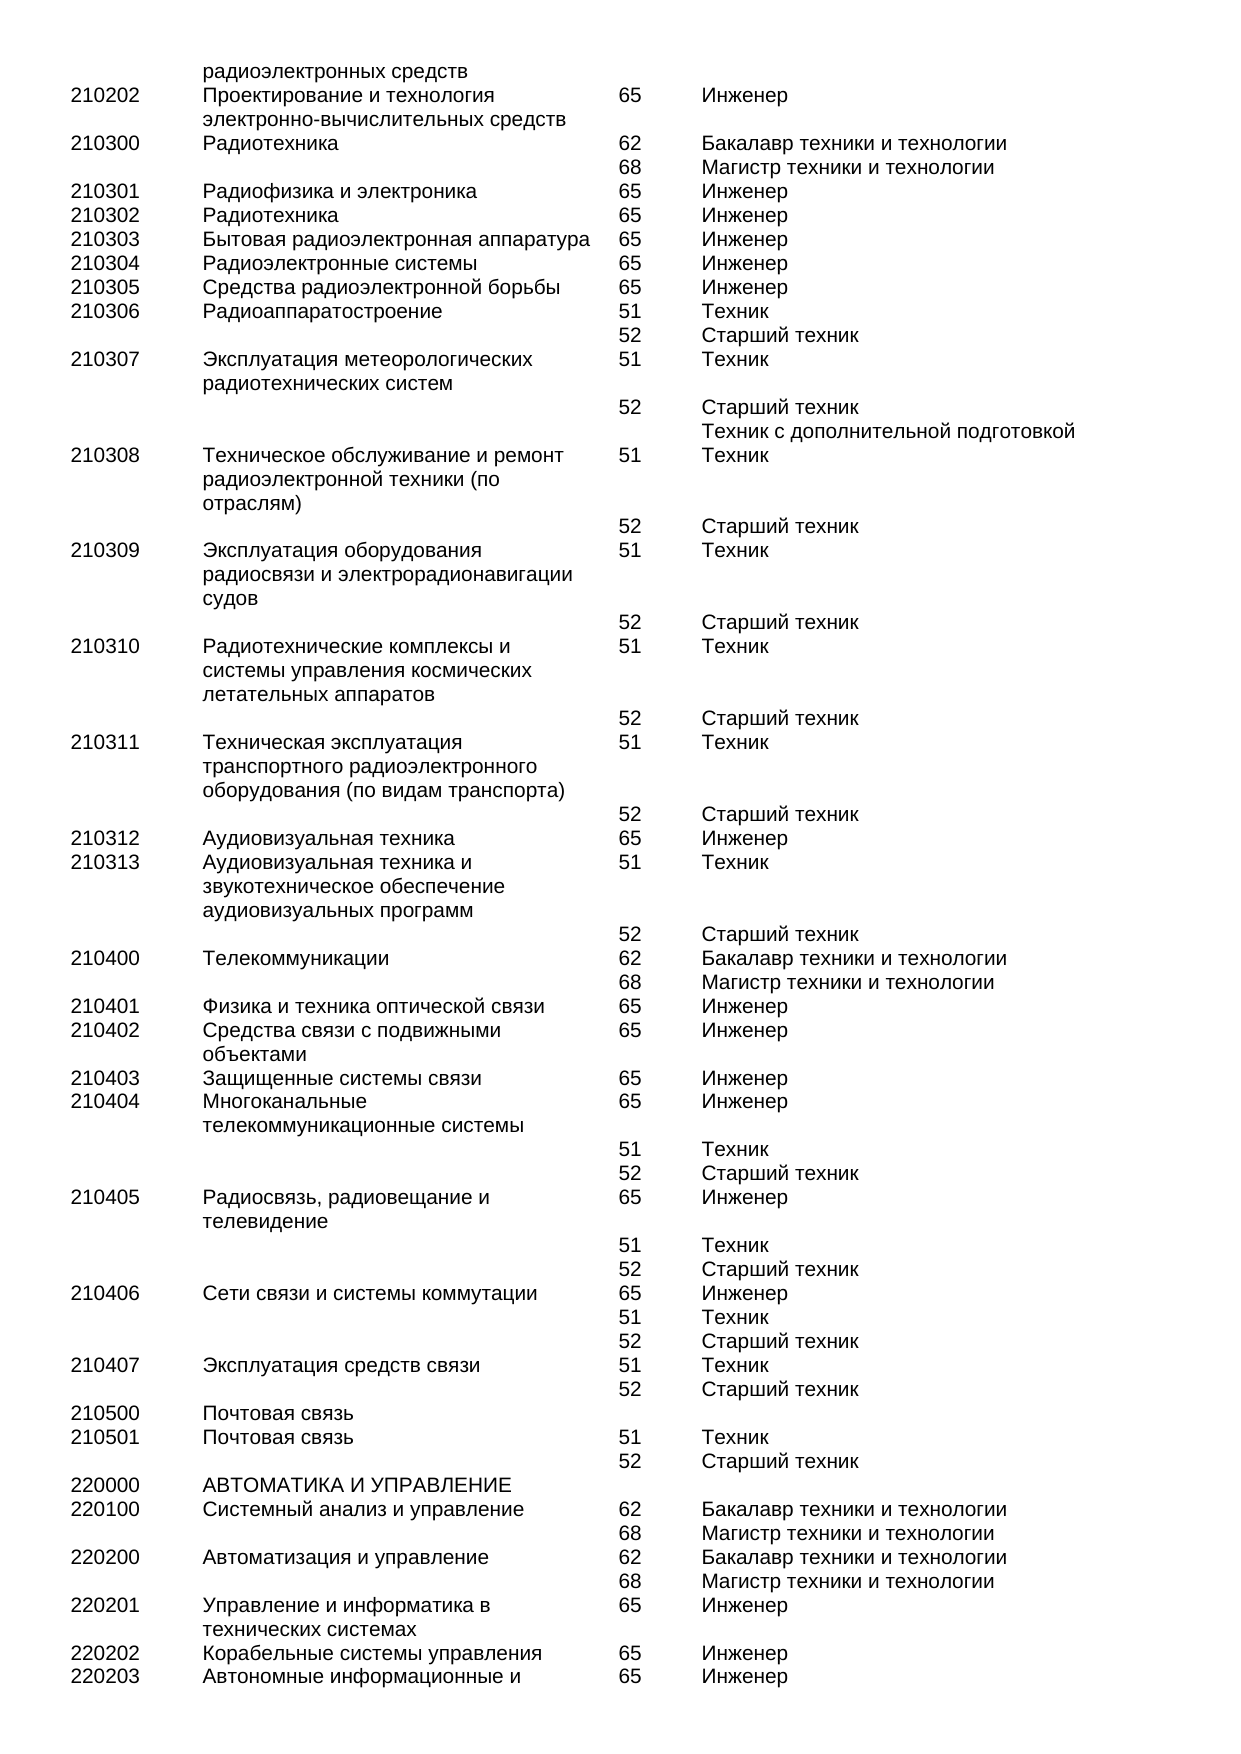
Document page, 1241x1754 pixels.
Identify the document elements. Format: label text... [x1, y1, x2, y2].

table_cell [59, 155, 191, 179]
table_cell 65 [607, 994, 690, 1017]
table_cell 51 [607, 1353, 690, 1377]
table_cell Техническая эксплуатация транспортного радиоэлектронного оборудования (по видам транспорта) [191, 730, 607, 802]
table_cell [690, 59, 1181, 83]
table_cell [191, 1137, 607, 1161]
table_cell 65 [607, 251, 690, 275]
table_cell Инженер [690, 251, 1181, 275]
table_cell 62 [607, 1545, 690, 1568]
table_cell 68 [607, 970, 690, 993]
table_cell Техник [690, 443, 1181, 514]
table_cell Инженер [690, 1185, 1181, 1233]
table_cell Автономные информационные и [191, 1664, 607, 1688]
table_cell [59, 1233, 191, 1257]
table_cell [59, 1329, 191, 1353]
table_cell Радиоэлектронные системы [191, 251, 607, 275]
table_cell [59, 1449, 191, 1473]
table_cell 52 [607, 922, 690, 946]
table_cell Проектирование и технология электронно-вычислительных средств [191, 83, 607, 131]
table_cell Магистр техники и технологии [690, 970, 1181, 993]
table_cell Эксплуатация средств связи [191, 1353, 607, 1377]
table_cell 52 [607, 395, 690, 418]
table_cell [59, 1521, 191, 1544]
table_cell 210312 [59, 826, 191, 850]
table_cell 65 [607, 1593, 690, 1640]
table_cell 210301 [59, 179, 191, 203]
table_cell 210307 [59, 347, 191, 394]
table_cell 220203 [59, 1664, 191, 1688]
table_cell 210302 [59, 203, 191, 227]
table_cell 220100 [59, 1497, 191, 1521]
table_cell Техник [690, 538, 1181, 610]
table_cell 210308 [59, 443, 191, 514]
table_cell Радиотехнические комплексы и системы управления космических летательных аппаратов [191, 634, 607, 706]
table_cell Управление и информатика в технических системах [191, 1593, 607, 1640]
table_cell 220202 [59, 1640, 191, 1664]
table_cell [191, 1521, 607, 1544]
table_cell 65 [607, 1640, 690, 1664]
table_cell Старший техник [690, 323, 1181, 347]
table_cell Телекоммуникации [191, 946, 607, 969]
table_cell Старший техник [690, 1329, 1181, 1353]
table_cell Инженер [690, 1664, 1181, 1688]
table_cell [191, 1329, 607, 1353]
table_cell 51 [607, 443, 690, 514]
table_cell 65 [607, 826, 690, 850]
table_cell [59, 610, 191, 634]
table_cell 51 [607, 347, 690, 394]
table_cell [607, 1401, 690, 1425]
table_cell 220201 [59, 1593, 191, 1640]
table_cell 210310 [59, 634, 191, 706]
table_cell 65 [607, 227, 690, 251]
table_cell 210407 [59, 1353, 191, 1377]
table_cell Радиотехника [191, 131, 607, 155]
table_cell 51 [607, 850, 690, 922]
table_cell Инженер [690, 179, 1181, 203]
table_cell Радиосвязь, радиовещание и телевидение [191, 1185, 607, 1233]
table_cell 51 [607, 1233, 690, 1257]
table_cell [191, 1377, 607, 1401]
table_cell Техник [690, 634, 1181, 706]
table_cell 65 [607, 203, 690, 227]
table_cell Аудиовизуальная техника [191, 826, 607, 850]
table_cell 210304 [59, 251, 191, 275]
table_cell 51 [607, 538, 690, 610]
table_cell 62 [607, 131, 690, 155]
table_cell Радиофизика и электроника [191, 179, 607, 203]
table_cell 68 [607, 1521, 690, 1544]
table_cell Старший техник [690, 1161, 1181, 1185]
table_cell Эксплуатация метеорологических радиотехнических систем [191, 347, 607, 394]
table_cell 52 [607, 610, 690, 634]
table_cell радиоэлектронных средств [191, 59, 607, 83]
table_cell 52 [607, 1161, 690, 1185]
table_cell 51 [607, 730, 690, 802]
table_cell Магистр техники и технологии [690, 1521, 1181, 1544]
table_cell Техник [690, 730, 1181, 802]
table_cell АВТОМАТИКА И УПРАВЛЕНИЕ [191, 1473, 607, 1497]
table_cell Техник [690, 850, 1181, 922]
table_cell [191, 922, 607, 946]
table_cell [191, 802, 607, 826]
table_cell Эксплуатация оборудования радиосвязи и электрорадионавигации судов [191, 538, 607, 610]
table_cell [191, 514, 607, 538]
table_cell 51 [607, 299, 690, 323]
table_cell Системный анализ и управление [191, 1497, 607, 1521]
table_cell [59, 1161, 191, 1185]
table_cell [59, 323, 191, 347]
table_cell 65 [607, 1089, 690, 1137]
table_cell 65 [607, 179, 690, 203]
table_cell Инженер [690, 203, 1181, 227]
table_cell 65 [607, 1065, 690, 1089]
table_cell Бакалавр техники и технологии [690, 131, 1181, 155]
table_cell [191, 1449, 607, 1473]
table_cell Старший техник [690, 1257, 1181, 1281]
table_cell Инженер [690, 1018, 1181, 1065]
table_cell 210401 [59, 994, 191, 1017]
table_cell Многоканальные телекоммуникационные системы [191, 1089, 607, 1137]
table_cell Радиоаппаратостроение [191, 299, 607, 323]
table_cell [59, 1305, 191, 1329]
table_cell Старший техник [690, 610, 1181, 634]
table_cell Физика и техника оптической связи [191, 994, 607, 1017]
table_cell Инженер [690, 227, 1181, 251]
table_cell 210300 [59, 131, 191, 155]
table_cell [59, 802, 191, 826]
table_cell [690, 1473, 1181, 1497]
table_cell [191, 395, 607, 418]
table_cell 210501 [59, 1425, 191, 1449]
table_cell 210313 [59, 850, 191, 922]
table_cell Старший техник [690, 922, 1181, 946]
table_cell [59, 395, 191, 418]
table_cell Техник [690, 1233, 1181, 1257]
table_cell 65 [607, 275, 690, 299]
table_cell [191, 1569, 607, 1592]
table_cell Бакалавр техники и технологии [690, 1497, 1181, 1521]
table_cell [191, 706, 607, 730]
table_cell Почтовая связь [191, 1425, 607, 1449]
table_cell [59, 419, 191, 442]
table_cell 68 [607, 1569, 690, 1592]
table_cell Магистр техники и технологии [690, 1569, 1181, 1592]
table_cell [191, 323, 607, 347]
table_cell [607, 59, 690, 83]
table_cell 210403 [59, 1065, 191, 1089]
table_cell 62 [607, 946, 690, 969]
table_cell Средства радиоэлектронной борьбы [191, 275, 607, 299]
table_cell Почтовая связь [191, 1401, 607, 1425]
table_cell 210309 [59, 538, 191, 610]
table_cell [59, 1137, 191, 1161]
table_cell 51 [607, 634, 690, 706]
table_cell 210406 [59, 1281, 191, 1305]
table_cell Инженер [690, 275, 1181, 299]
table_cell 52 [607, 1257, 690, 1281]
table_cell Средства связи с подвижными объектами [191, 1018, 607, 1065]
table_cell 68 [607, 155, 690, 179]
table_cell [191, 155, 607, 179]
table_cell Аудиовизуальная техника и звукотехническое обеспечение аудиовизуальных программ [191, 850, 607, 922]
table_cell [191, 1257, 607, 1281]
table_cell 52 [607, 1329, 690, 1353]
table_cell 65 [607, 1185, 690, 1233]
table_cell [191, 970, 607, 993]
table_cell 210405 [59, 1185, 191, 1233]
table_cell Инженер [690, 1593, 1181, 1640]
table_cell Техник [690, 1425, 1181, 1449]
table_cell 62 [607, 1497, 690, 1521]
table_cell Техник с дополнительной подготовкой [690, 419, 1181, 442]
table_cell Сети связи и системы коммутации [191, 1281, 607, 1305]
table_cell Инженер [690, 83, 1181, 131]
table_cell Инженер [690, 994, 1181, 1017]
table_cell Инженер [690, 1065, 1181, 1089]
table_cell 52 [607, 1449, 690, 1473]
table_cell Техник [690, 1305, 1181, 1329]
table_cell 210402 [59, 1018, 191, 1065]
table_cell 210202 [59, 83, 191, 131]
table_cell 52 [607, 802, 690, 826]
table_cell Старший техник [690, 1449, 1181, 1473]
table_cell [59, 514, 191, 538]
table_cell 52 [607, 323, 690, 347]
table_cell 210311 [59, 730, 191, 802]
table_cell Техник [690, 1137, 1181, 1161]
table_cell Техническое обслуживание и ремонт радиоэлектронной техники (по отраслям) [191, 443, 607, 514]
table_cell 210500 [59, 1401, 191, 1425]
table_cell 51 [607, 1425, 690, 1449]
table_cell Инженер [690, 1281, 1181, 1305]
table_cell 51 [607, 1137, 690, 1161]
table_cell [191, 419, 607, 442]
table_cell [59, 1257, 191, 1281]
table_cell [59, 1569, 191, 1592]
table_cell Старший техник [690, 706, 1181, 730]
table_cell Инженер [690, 826, 1181, 850]
table_cell Техник [690, 299, 1181, 323]
table_cell Старший техник [690, 514, 1181, 538]
table_cell Техник [690, 347, 1181, 394]
table_cell 210305 [59, 275, 191, 299]
table_cell 210404 [59, 1089, 191, 1137]
table_cell Старший техник [690, 395, 1181, 418]
table_cell 65 [607, 83, 690, 131]
table_cell Защищенные системы связи [191, 1065, 607, 1089]
table_cell [59, 706, 191, 730]
table_cell [59, 922, 191, 946]
table_cell Радиотехника [191, 203, 607, 227]
table_cell 65 [607, 1664, 690, 1688]
table_cell Корабельные системы управления [191, 1640, 607, 1664]
table_cell [607, 1473, 690, 1497]
table_cell Техник [690, 1353, 1181, 1377]
table_cell 65 [607, 1281, 690, 1305]
table_cell Инженер [690, 1089, 1181, 1137]
table_cell Бакалавр техники и технологии [690, 1545, 1181, 1568]
table_cell 220200 [59, 1545, 191, 1568]
table_cell Старший техник [690, 1377, 1181, 1401]
table_cell [191, 1233, 607, 1257]
table_cell 52 [607, 1377, 690, 1401]
table_cell [191, 610, 607, 634]
table_cell [59, 970, 191, 993]
table_cell [607, 419, 690, 442]
table_cell 51 [607, 1305, 690, 1329]
table_cell 65 [607, 1018, 690, 1065]
table_cell 210400 [59, 946, 191, 969]
table_cell 220000 [59, 1473, 191, 1497]
table_cell [59, 59, 191, 83]
table_cell 52 [607, 706, 690, 730]
table_cell [59, 1377, 191, 1401]
table_cell [690, 1401, 1181, 1425]
table_cell Инженер [690, 1640, 1181, 1664]
table_cell Автоматизация и управление [191, 1545, 607, 1568]
table_cell 210306 [59, 299, 191, 323]
table_cell 210303 [59, 227, 191, 251]
table_cell Бытовая радиоэлектронная аппаратура [191, 227, 607, 251]
table_cell [191, 1305, 607, 1329]
table_cell Старший техник [690, 802, 1181, 826]
table_cell 52 [607, 514, 690, 538]
table_cell Бакалавр техники и технологии [690, 946, 1181, 969]
table_cell [191, 1161, 607, 1185]
table_cell Магистр техники и технологии [690, 155, 1181, 179]
